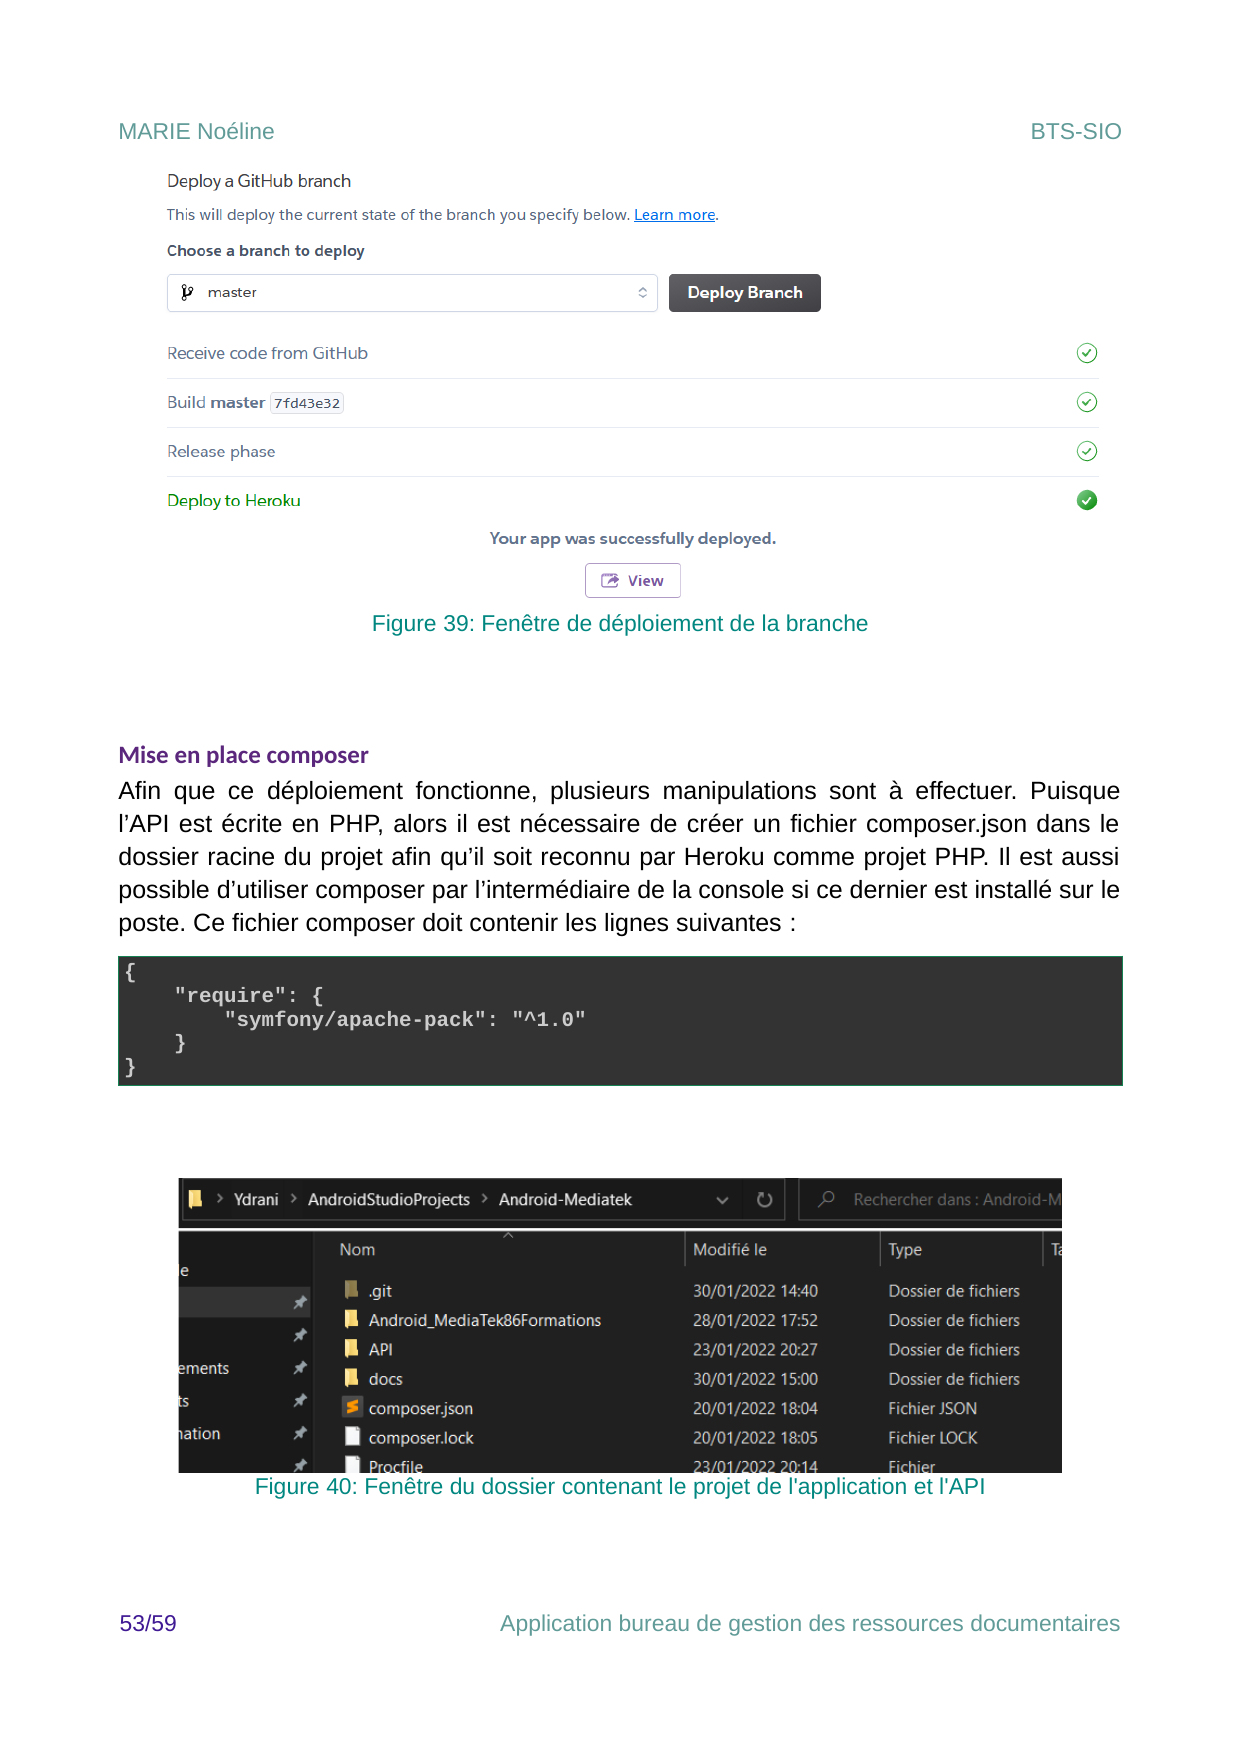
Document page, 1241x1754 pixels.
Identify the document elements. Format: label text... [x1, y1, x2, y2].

picture [178, 1178, 1062, 1473]
picture [118, 173, 1123, 610]
text Figure 39: Fenêtre de déploiement de la branche [118, 610, 1122, 636]
table_header { "require": { "symfony/apache-pack": "^1.0" } } [119, 957, 1122, 1085]
subtitle Mise en place composer [118, 739, 1122, 770]
text Afin que ce déploiement fonctionne, plusieurs manipulations sont à effectuer. Puisque l’API est écrite en PHP, alors il est nécessaire de créer un fichier composer.json dans le dossier racine du projet afin qu’il soit reconnu par Heroku comme projet PHP. Il est aussi possible d’utiliser composer par l’intermédiaire de la console si ce dernier est installé sur le poste. Ce fichier composer doit contenir les lignes suivantes : [118, 776, 1122, 937]
text Figure 40: Fenêtre du dossier contenant le projet de l'application et l'API [118, 1473, 1122, 1499]
